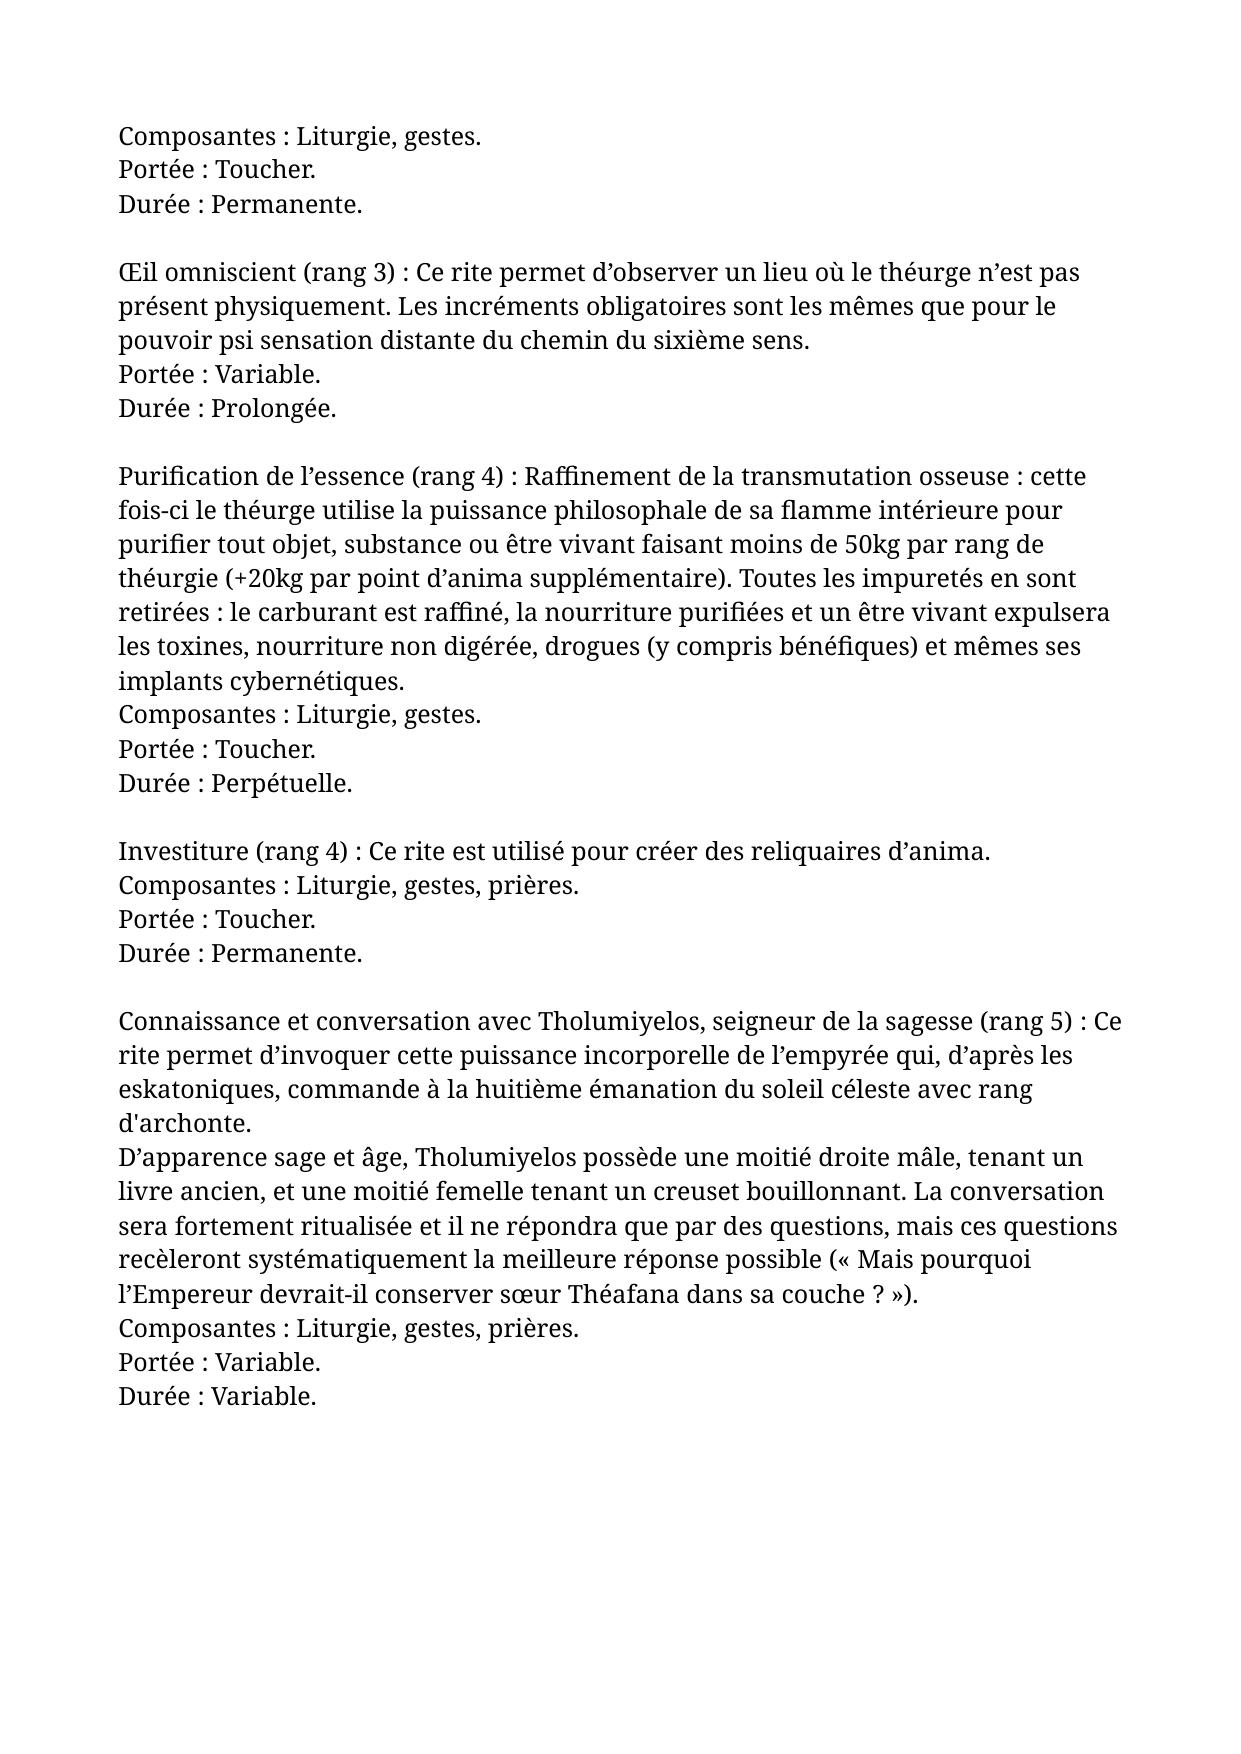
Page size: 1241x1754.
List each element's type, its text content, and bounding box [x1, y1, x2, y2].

text Durée : Perpétuelle. [118, 765, 1122, 799]
text Durée : Permanente. [118, 186, 1122, 220]
text Durée : Permanente. [118, 936, 1122, 970]
text Composantes : Liturgie, gestes, prières. [118, 867, 1122, 902]
text Composantes : Liturgie, gestes. [118, 118, 1122, 152]
text Œil omniscient (rang 3) : Ce rite permet d’observer un lieu où le théurge n’est pas présent physiquement. Les incréments obligatoires sont les mêmes que pour le pouvoir psi sensation distante du chemin du sixième sens. [118, 254, 1122, 357]
text D’apparence sage et âge, Tholumiyelos possède une moitié droite mâle, tenant un livre ancien, et une moitié femelle tenant un creuset bouillonnant. La conversation sera fortement ritualisée et il ne répondra que par des questions, mais ces questions recèleront systématiquement la meilleure réponse possible (« Mais pourquoi l’Empereur devrait-il conserver sœur Théafana dans sa couche ? »). [118, 1140, 1122, 1310]
text Composantes : Liturgie, gestes. [118, 697, 1122, 731]
text Composantes : Liturgie, gestes, prières. [118, 1310, 1122, 1344]
text Durée : Variable. [118, 1378, 1122, 1412]
text Portée : Toucher. [118, 152, 1122, 186]
text Durée : Prolongée. [118, 391, 1122, 425]
text Purification de l’essence (rang 4) : Raffinement de la transmutation osseuse : cette fois-ci le théurge utilise la puissance philosophale de sa flamme intérieure pour purifier tout objet, substance ou être vivant faisant moins de 50kg par rang de théurgie (+20kg par point d’anima supplémentaire). Toutes les impuretés en sont retirées : le carburant est raffiné, la nourriture purifiées et un être vivant expulsera les toxines, nourriture non digérée, drogues (y compris bénéfiques) et mêmes ses implants cybernétiques. [118, 459, 1122, 697]
text Portée : Toucher. [118, 902, 1122, 936]
text Portée : Variable. [118, 357, 1122, 391]
text Investiture (rang 4) : Ce rite est utilisé pour créer des reliquaires d’anima. [118, 833, 1122, 867]
text Portée : Toucher. [118, 731, 1122, 765]
text Connaissance et conversation avec Tholumiyelos, seigneur de la sagesse (rang 5) : Ce rite permet d’invoquer cette puissance incorporelle de l’empyrée qui, d’après les eskatoniques, commande à la huitième émanation du soleil céleste avec rang d'archonte. [118, 1004, 1122, 1140]
text Portée : Variable. [118, 1344, 1122, 1378]
